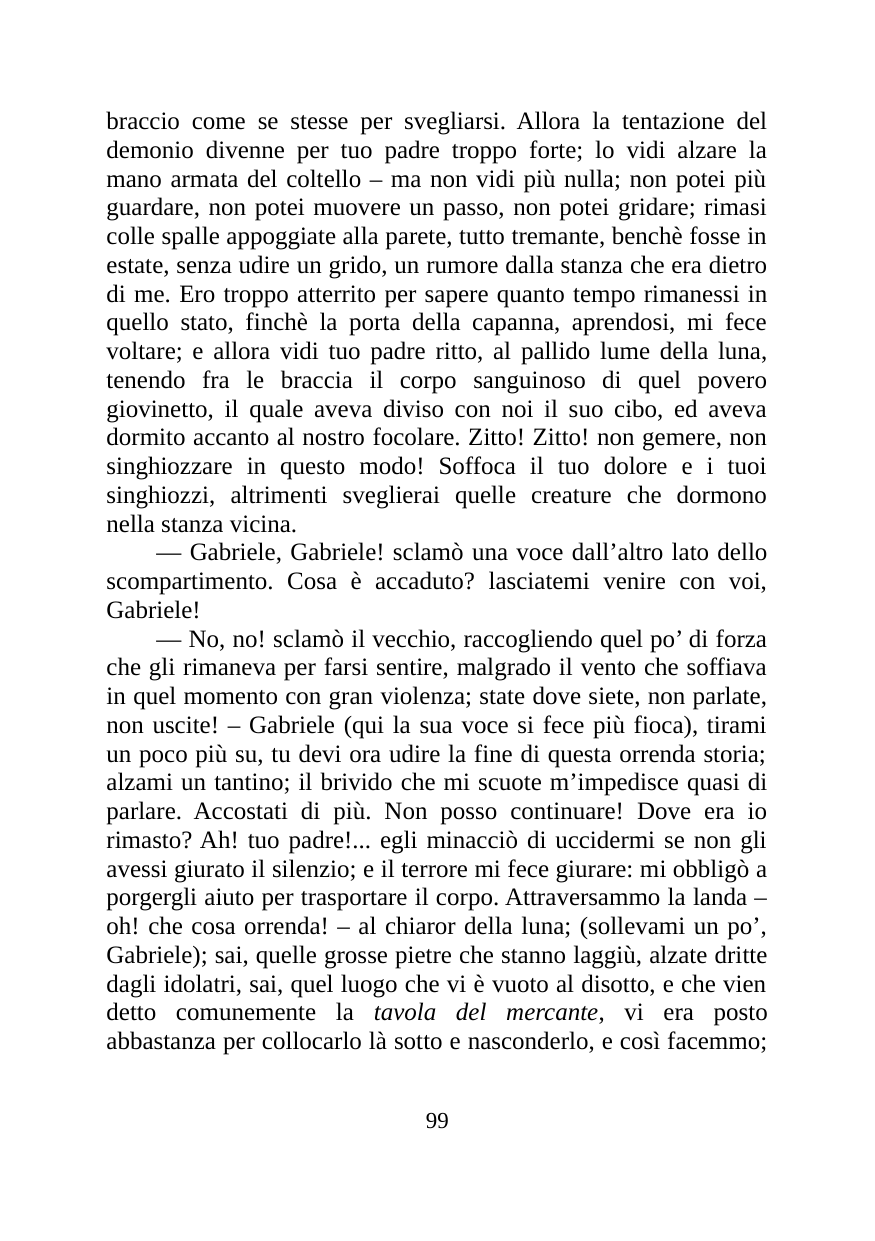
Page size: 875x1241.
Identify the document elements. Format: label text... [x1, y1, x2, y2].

text braccio come se stesse per svegliarsi. Allora la tentazione del demonio divenne per tuo padre troppo forte; lo vidi alzare la mano armata del coltello – ma non vidi più nulla; non potei più guardare, non potei muovere un passo, non potei gridare; rimasi colle spalle appoggiate alla parete, tutto tremante, benchè fosse in estate, senza udire un grido, un rumore dalla stanza che era dietro di me. Ero troppo atterrito per sapere quanto tempo rimanessi in quello stato, finchè la porta della capanna, aprendosi, mi fece voltare; e allora vidi tuo padre ritto, al pallido lume della luna, tenendo fra le braccia il corpo sanguinoso di quel povero giovinetto, il quale aveva diviso con noi il suo cibo, ed aveva dormito accanto al nostro focolare. Zitto! Zitto! non gemere, non singhiozzare in questo modo! Soffoca il tuo dolore e i tuoi singhiozzi, altrimenti sveglierai quelle creature che dormono nella stanza vicina. [106, 106, 768, 537]
text — No, no! sclamò il vecchio, raccogliendo quel po’ di forza che gli rimaneva per farsi sentire, malgrado il vento che soffiava in quel momento con gran violenza; state dove siete, non parlate, non uscite! – Gabriele (qui la sua voce si fece più fioca), tirami un poco più su, tu devi ora udire la fine di questa orrenda storia; alzami un tantino; il brivido che mi scuote m’impedisce quasi di parlare. Accostati di più. Non posso continuare! Dove era io rimasto? Ah! tuo padre!... egli minacciò di uccidermi se non gli avessi giurato il silenzio; e il terrore mi fece giurare: mi obbligò a porgergli aiuto per trasportare il corpo. Attraversammo la landa – oh! che cosa orrenda! – al chiaror della luna; (sollevami un po’, Gabriele); sai, quelle grosse pietre che stanno laggiù, alzate dritte dagli idolatri, sai, quel luogo che vi è vuoto al disotto, e che vien detto comunemente la tavola del mercante, vi era posto abbastanza per collocarlo là sotto e nasconderlo, e così facemmo; [106, 624, 768, 1055]
text — Gabriele, Gabriele! sclamò una voce dall’altro lato dello scompartimento. Cosa è accaduto? lasciatemi venire con voi, Gabriele! [106, 537, 768, 624]
